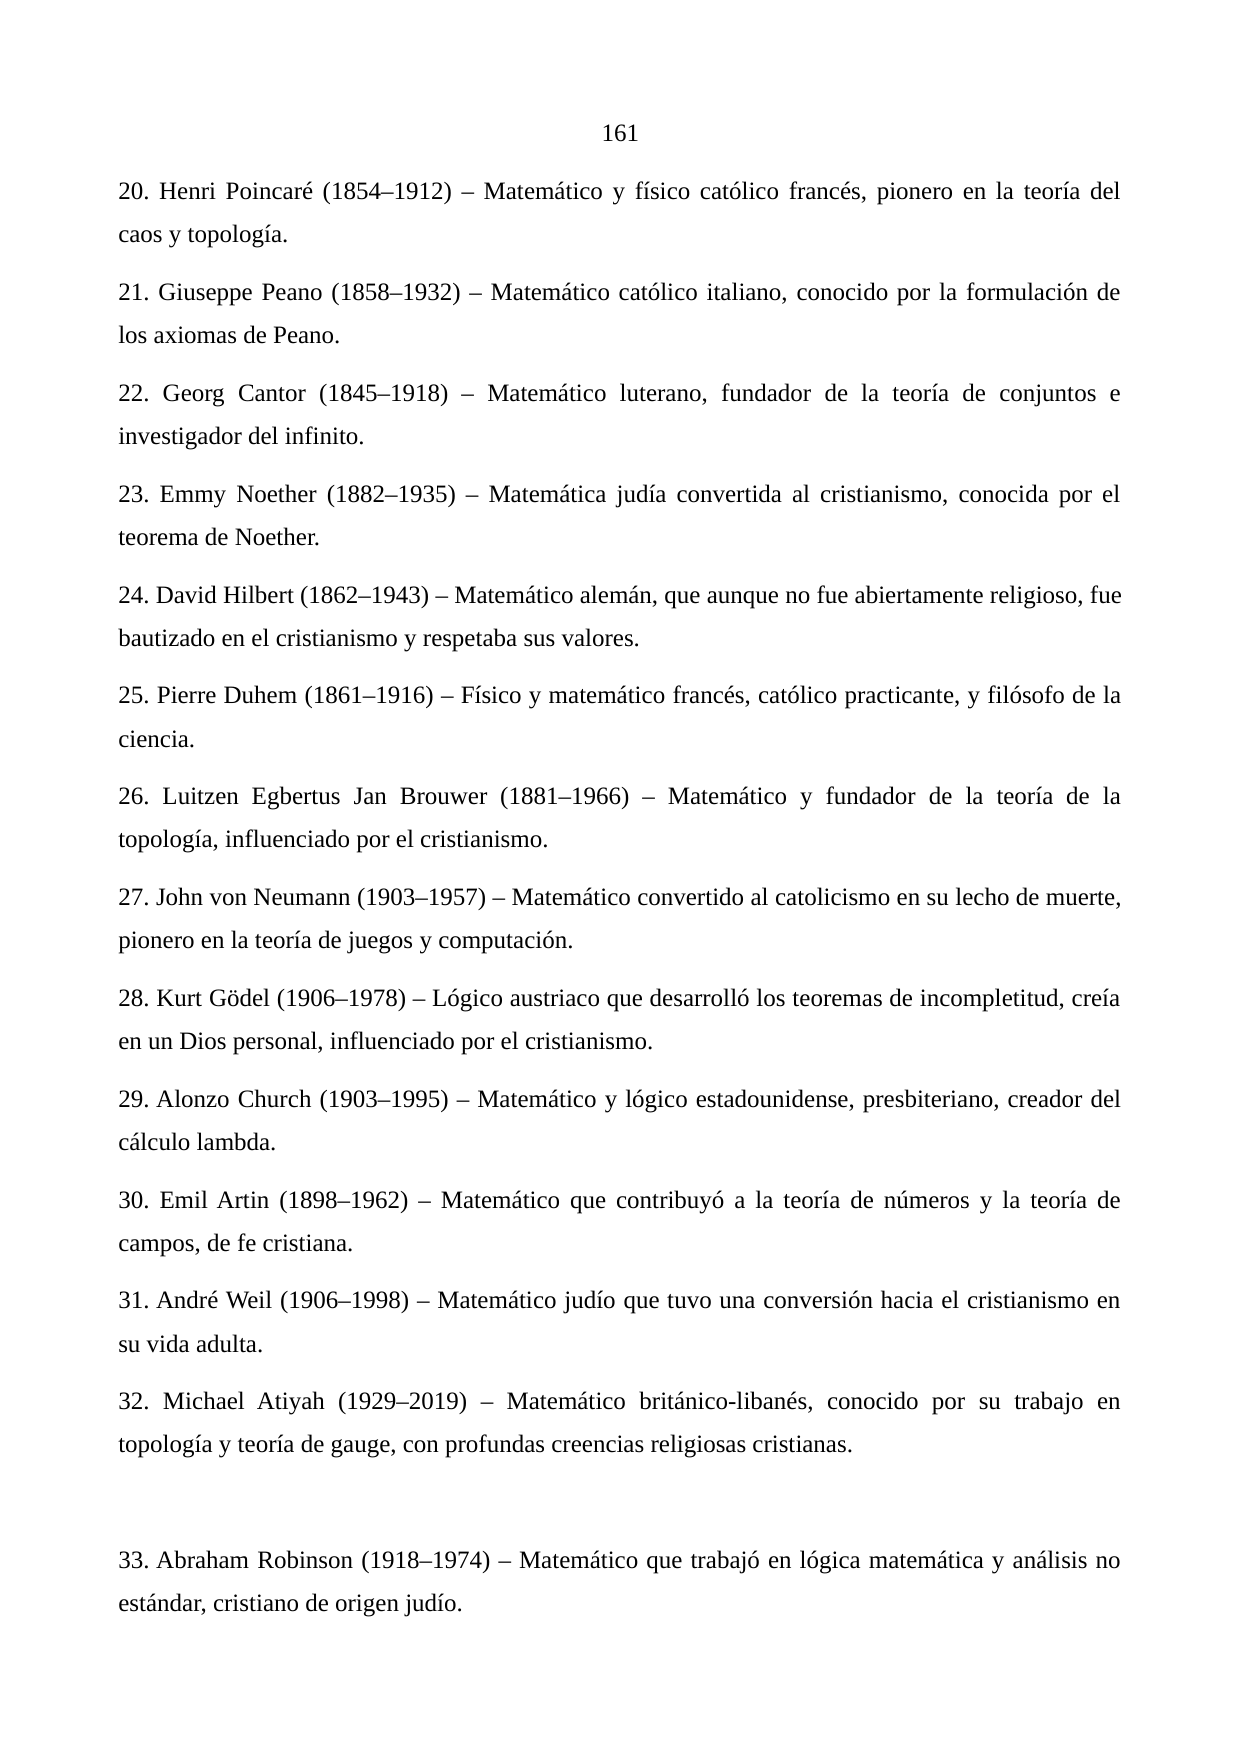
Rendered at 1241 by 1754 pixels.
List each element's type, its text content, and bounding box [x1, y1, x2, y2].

text 25. Pierre Duhem (1861–1916) – Físico y matemático francés, católico practicante, y filósofo de la ciencia. [118, 681, 1122, 752]
text 28. Kurt Gödel (1906–1978) – Lógico austriaco que desarrolló los teoremas de incompletitud, creía en un Dios personal, influenciado por el cristianismo. [118, 983, 1122, 1055]
text 26. Luitzen Egbertus Jan Brouwer (1881–1966) – Matemático y fundador de la teoría de la topología, influenciado por el cristianismo. [118, 781, 1122, 853]
text 33. Abraham Robinson (1918–1974) – Matemático que trabajó en lógica matemática y análisis no estándar, cristiano de origen judío. [118, 1545, 1122, 1617]
text 22. Georg Cantor (1845–1918) – Matemático luterano, fundador de la teoría de conjuntos e investigador del infinito. [118, 378, 1122, 450]
text 23. Emmy Noether (1882–1935) – Matemática judía convertida al cristianismo, conocida por el teorema de Noether. [118, 479, 1122, 551]
text 31. André Weil (1906–1998) – Matemático judío que tuvo una conversión hacia el cristianismo en su vida adulta. [118, 1286, 1122, 1357]
text 24. David Hilbert (1862–1943) – Matemático alemán, que aunque no fue abiertamente religioso, fue bautizado en el cristianismo y respetaba sus valores. [118, 580, 1122, 652]
text 27. John von Neumann (1903–1957) – Matemático convertido al catolicismo en su lecho de muerte, pionero en la teoría de juegos y computación. [118, 882, 1122, 954]
text 20. Henri Poincaré (1854–1912) – Matemático y físico católico francés, pionero en la teoría del caos y topología. [118, 176, 1122, 248]
text 32. Michael Atiyah (1929–2019) – Matemático británico-libanés, conocido por su trabajo en topología y teoría de gauge, con profundas creencias religiosas cristianas. [118, 1386, 1122, 1458]
text 30. Emil Artin (1898–1962) – Matemático que contribuyó a la teoría de números y la teoría de campos, de fe cristiana. [118, 1185, 1122, 1257]
text 21. Giuseppe Peano (1858–1932) – Matemático católico italiano, conocido por la formulación de los axiomas de Peano. [118, 277, 1122, 349]
text 29. Alonzo Church (1903–1995) – Matemático y lógico estadounidense, presbiteriano, creador del cálculo lambda. [118, 1084, 1122, 1156]
